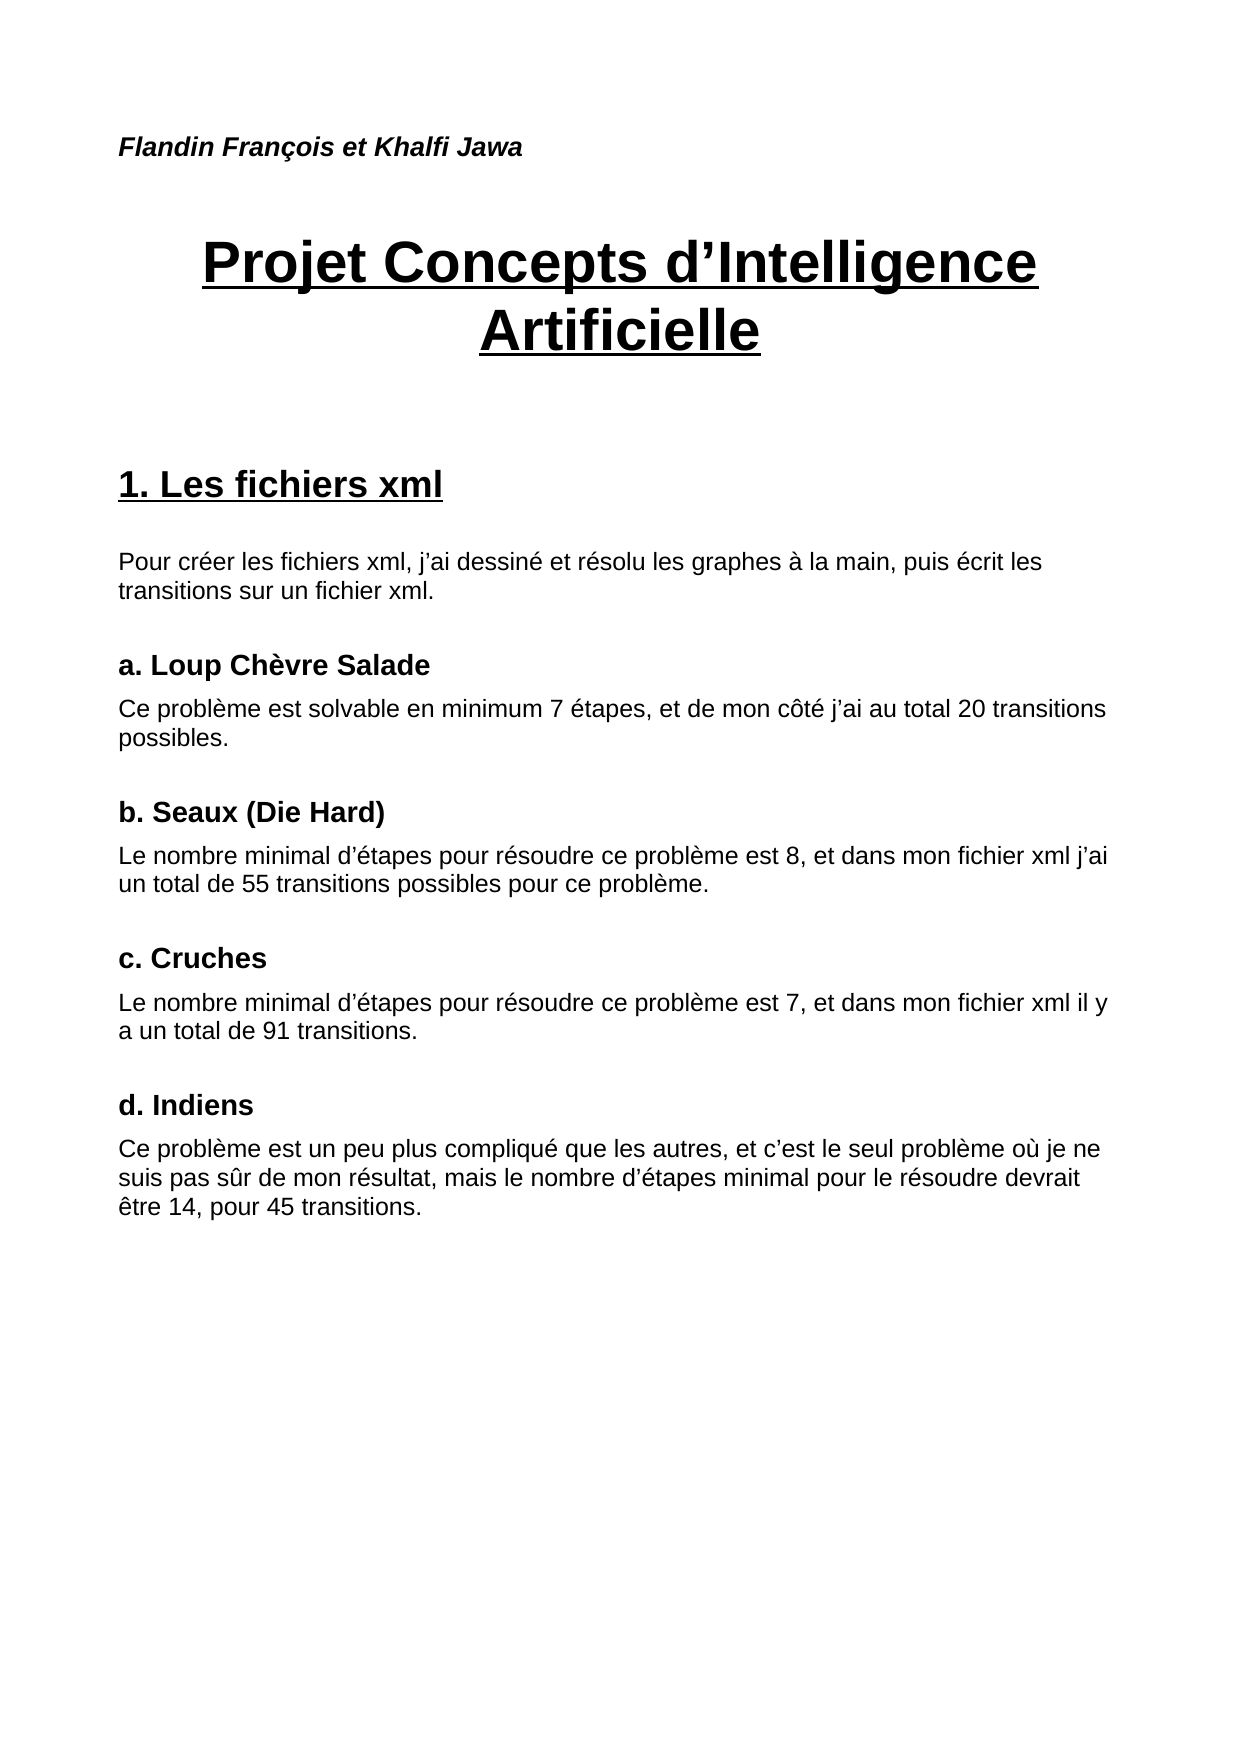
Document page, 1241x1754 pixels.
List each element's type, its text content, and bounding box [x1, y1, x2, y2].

title Projet Concepts d’Intelligence Artificielle [118, 228, 1122, 362]
subtitle b. Seaux (Die Hard) [118, 795, 1122, 828]
subtitle a. Loup Chèvre Salade [118, 648, 1122, 681]
subtitle Flandin François et Khalfi Jawa [118, 131, 1122, 162]
subtitle d. Indiens [118, 1088, 1122, 1122]
text Ce problème est solvable en minimum 7 étapes, et de mon côté j’ai au total 20 transitions possibles. [118, 694, 1122, 751]
text Le nombre minimal d’étapes pour résoudre ce problème est 7, et dans mon fichier xml il y a un total de 91 transitions. [118, 988, 1122, 1045]
text Le nombre minimal d’étapes pour résoudre ce problème est 8, et dans mon fichier xml j’ai un total de 55 transitions possibles pour ce problème. [118, 841, 1122, 898]
text Pour créer les fichiers xml, j’ai dessiné et résolu les graphes à la main, puis écrit les transitions sur un fichier xml. [118, 547, 1122, 604]
subtitle 1. Les fichiers xml [118, 463, 1122, 506]
subtitle c. Cruches [118, 942, 1122, 975]
text Ce problème est un peu plus compliqué que les autres, et c’est le seul problème où je ne suis pas sûr de mon résultat, mais le nombre d’étapes minimal pour le résoudre devrait être 14, pour 45 transitions. [118, 1134, 1122, 1221]
